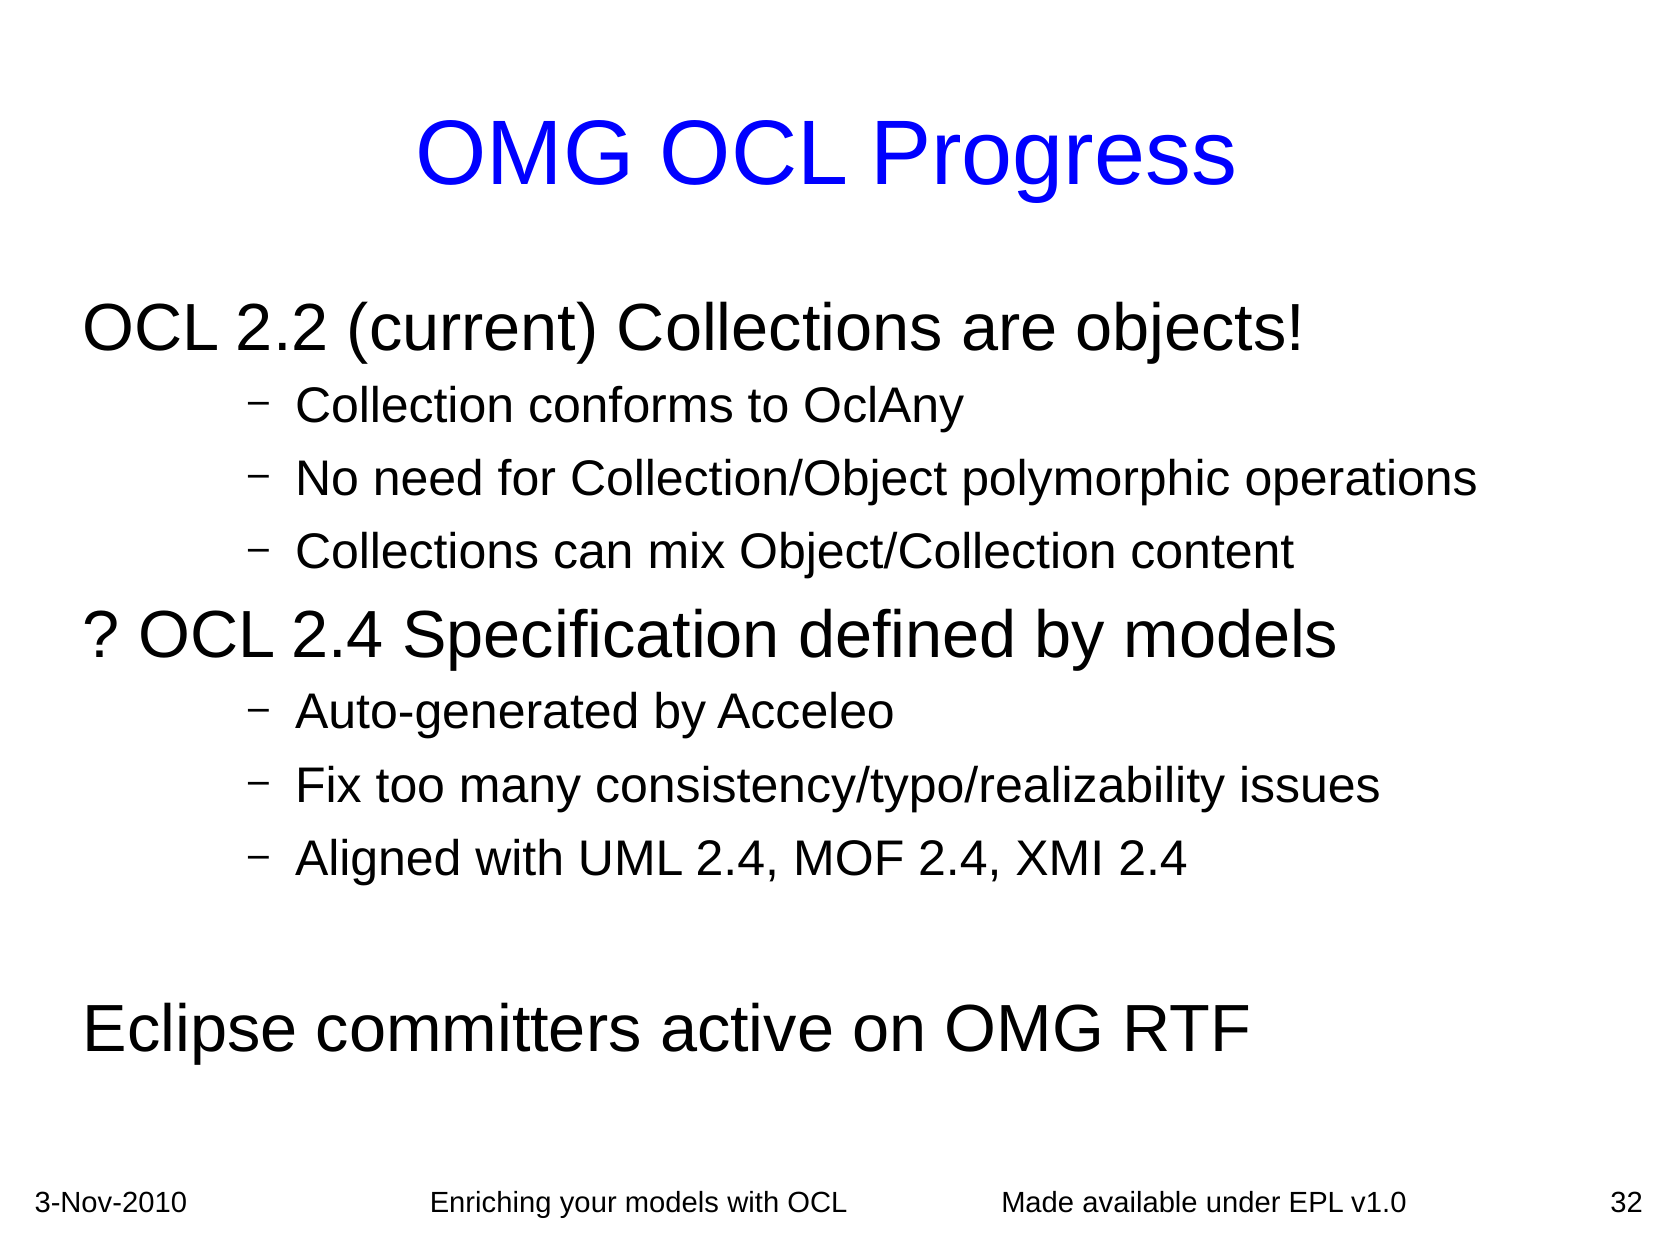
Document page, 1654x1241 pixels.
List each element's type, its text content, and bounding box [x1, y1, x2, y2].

title OMG OCL Progress [82, 49, 1571, 257]
list OCL 2.2 (current) Collections are objects! Collection conforms to OclAny No need for Collection/Object polymorphic operations Collections can mix Object/Collection content ? OCL 2.4 Specification defined by models Auto-generated by Acceleo Fix too many consistency/typo/realizability issues Aligned with UML 2.4, MOF 2.4, XMI 2.4 Eclipse committers active on OMG RTF [82, 290, 1571, 1094]
